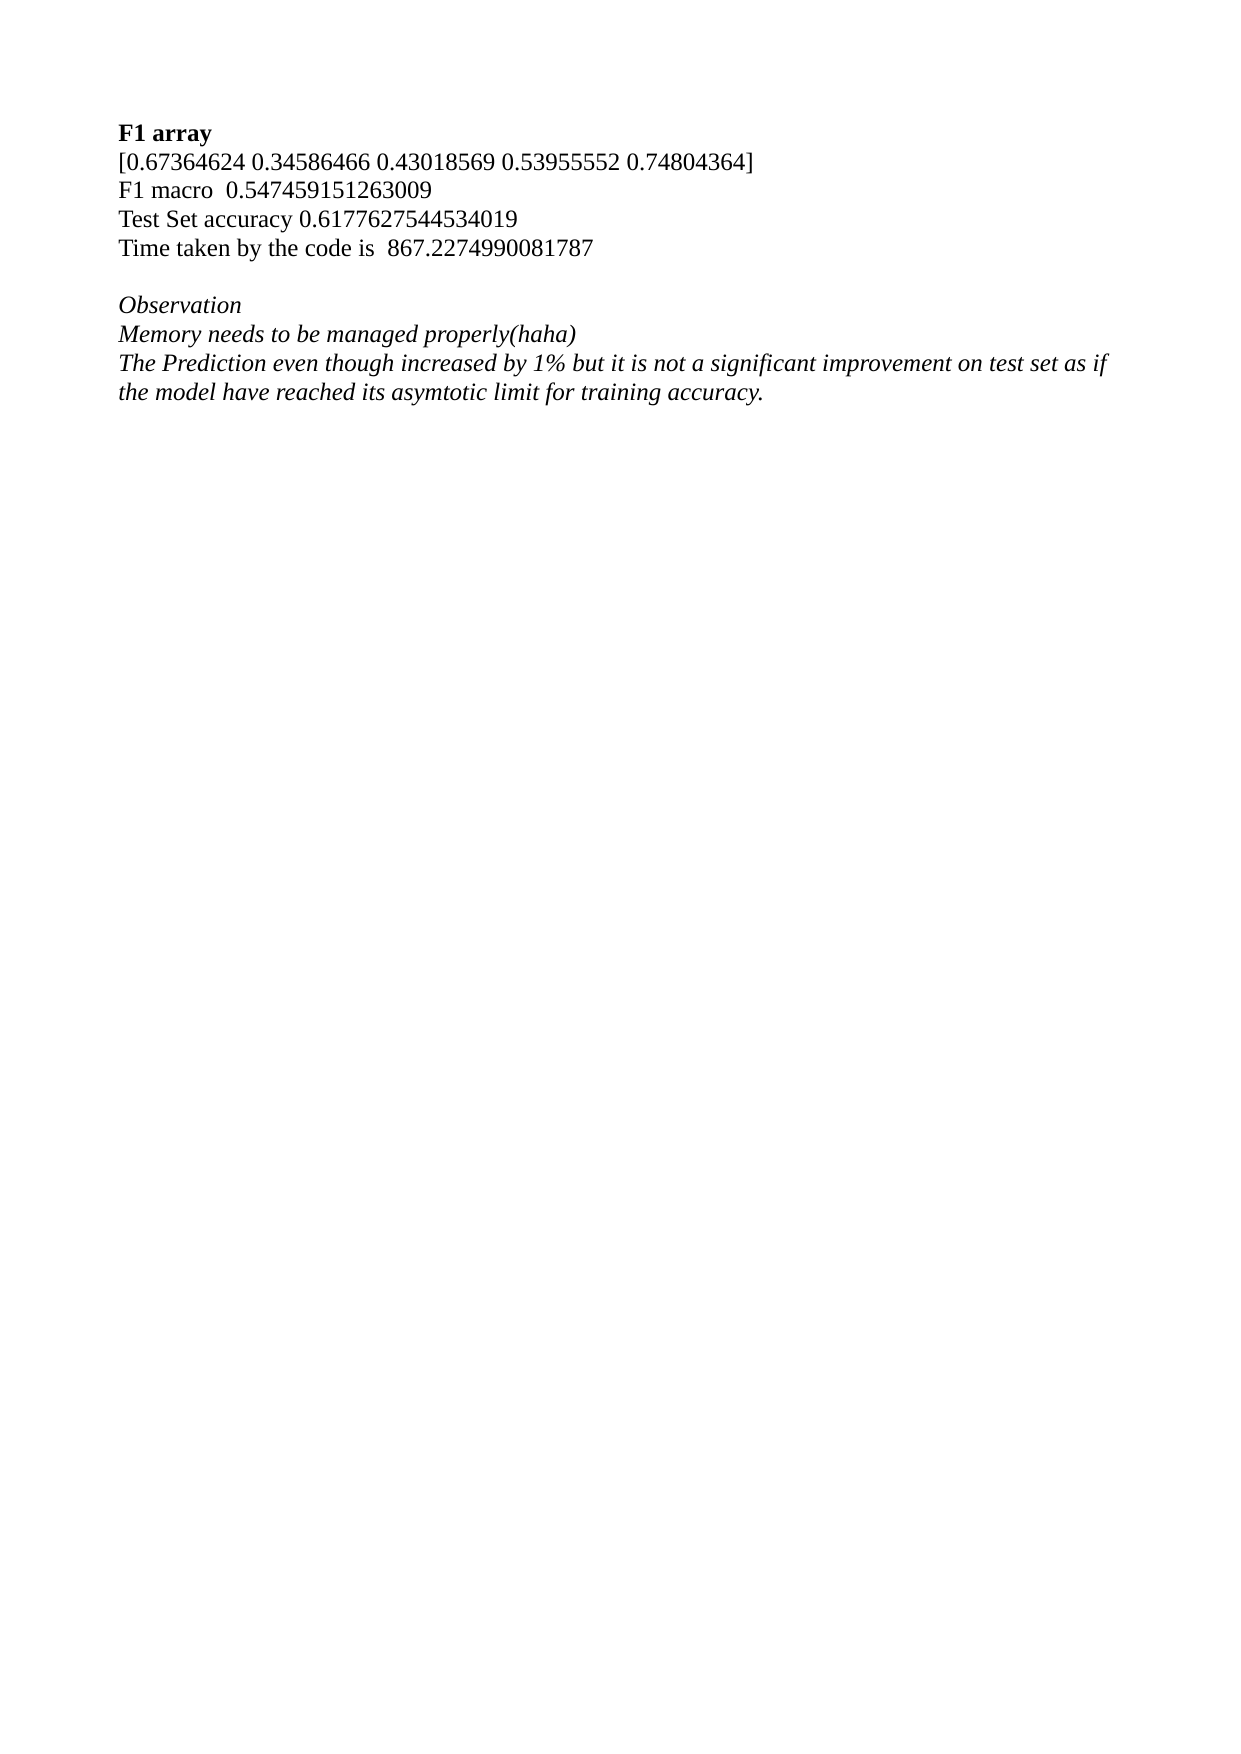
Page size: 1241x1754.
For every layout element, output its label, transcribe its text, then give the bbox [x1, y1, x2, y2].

text F1 macro 0.547459151263009 [118, 176, 1122, 204]
text [0.67364624 0.34586466 0.43018569 0.53955552 0.74804364] [118, 147, 1122, 176]
text Memory needs to be managed properly(haha) [118, 319, 1122, 348]
text F1 array [118, 118, 1122, 147]
text Test Set accuracy 0.6177627544534019 [118, 204, 1122, 233]
text The Prediction even though increased by 1% but it is not a significant improvement on test set as if the model have reached its asymtotic limit for training accuracy. [118, 348, 1122, 406]
text Observation [118, 291, 1122, 319]
text Time taken by the code is 867.2274990081787 [118, 233, 1122, 262]
